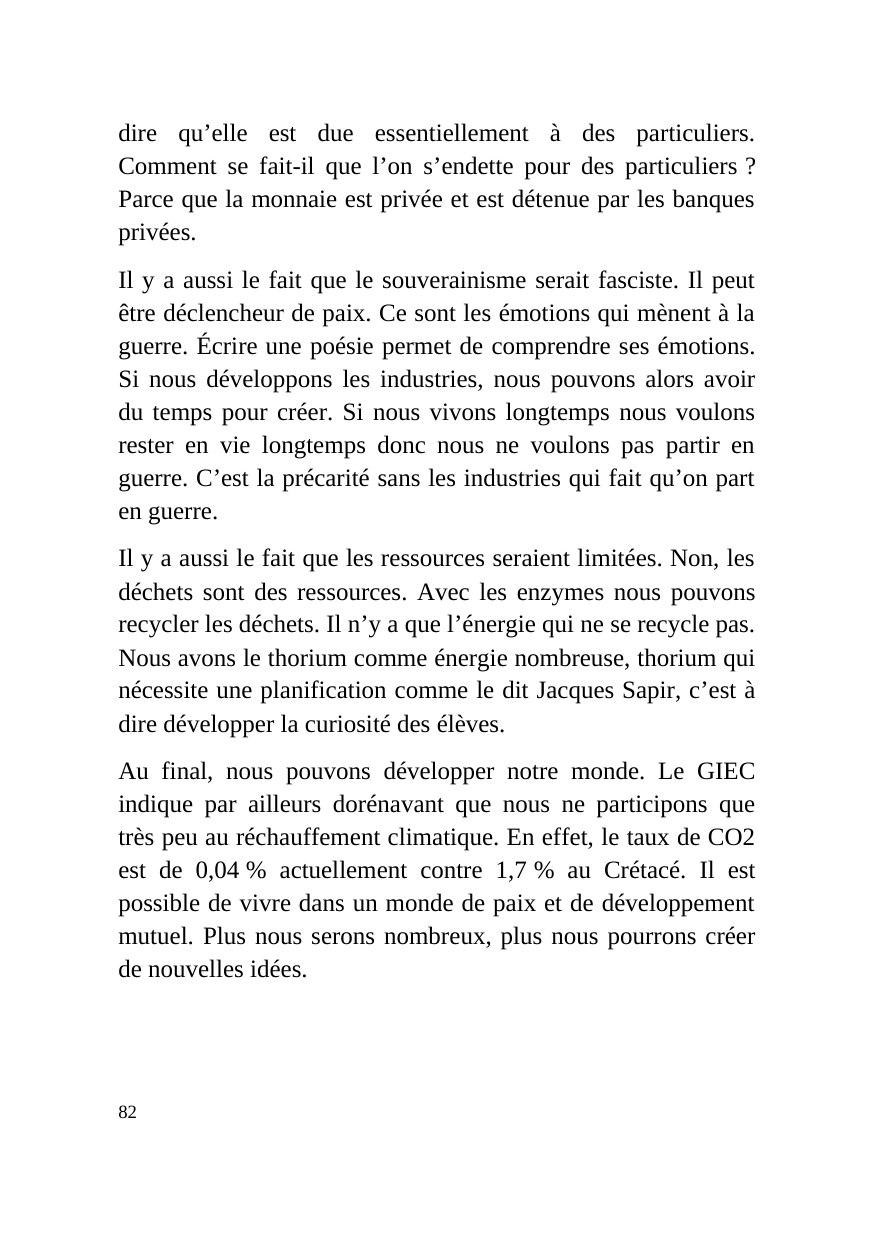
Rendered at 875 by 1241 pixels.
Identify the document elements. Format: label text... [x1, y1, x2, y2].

text dire qu’elle est due essentiellement à des particuliers. Comment se fait-il que l’on s’endette pour des particuliers ? Parce que la monnaie est privée et est détenue par les banques privées. [118, 118, 756, 246]
text Il y a aussi le fait que le souverainisme serait fasciste. Il peut être déclencheur de paix. Ce sont les émotions qui mènent à la guerre. Écrire une poésie permet de comprendre ses émotions. Si nous développons les industries, nous pouvons alors avoir du temps pour créer. Si nous vivons longtemps nous voulons rester en vie longtemps donc nous ne voulons pas partir en guerre. C’est la précarité sans les industries qui fait qu’on part en guerre. [118, 265, 756, 525]
text Il y a aussi le fait que les ressources seraient limitées. Non, les déchets sont des ressources. Avec les enzymes nous pouvons recycler les déchets. Il n’y a que l’énergie qui ne se recycle pas. Nous avons le thorium comme énergie nombreuse, thorium qui nécessite une planification comme le dit Jacques Sapir, c’est à dire développer la curiosité des élèves. [118, 543, 756, 737]
text Au final, nous pouvons développer notre monde. Le GIEC indique par ailleurs dorénavant que nous ne participons que très peu au réchauffement climatique. En effet, le taux de CO2 est de 0,04 % actuellement contre 1,7 % au Crétacé. Il est possible de vivre dans un monde de paix et de développement mutuel. Plus nous serons nombreux, plus nous pourrons créer de nouvelles idées. [118, 756, 756, 983]
